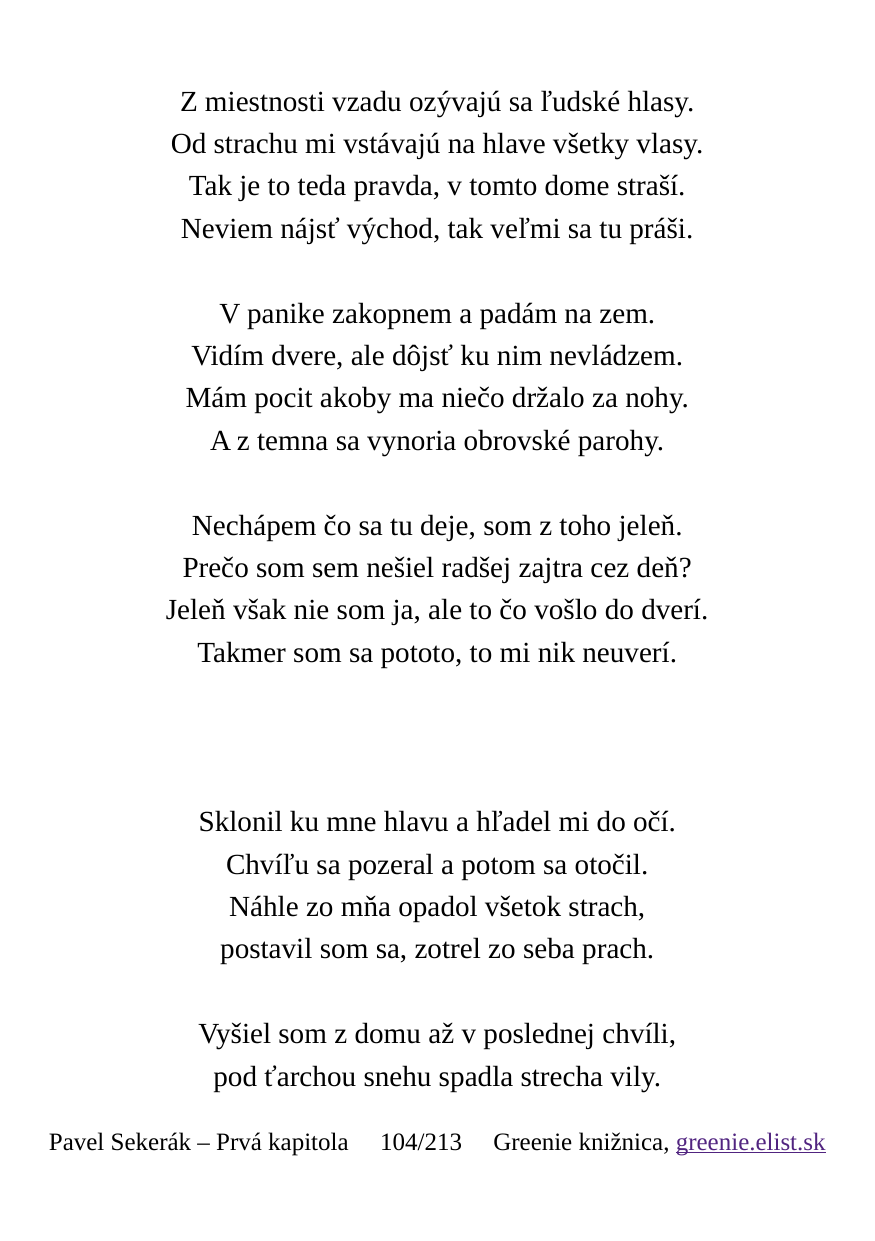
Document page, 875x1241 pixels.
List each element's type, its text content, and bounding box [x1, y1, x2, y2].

text Tak je to teda pravda, v tomto dome straší. [41, 168, 833, 202]
text A z temna sa vynoria obrovské parohy. [41, 423, 833, 456]
text Chvíľu sa pozeral a potom sa otočil. [41, 847, 833, 880]
text pod ťarchou snehu spadla strecha vily. [41, 1059, 833, 1092]
text Jeleň však nie som ja, ale to čo vošlo do dverí. [41, 592, 833, 626]
text V panike zakopnem a padám na zem. [41, 296, 833, 329]
text Mám pocit akoby ma niečo držalo za nohy. [41, 381, 833, 414]
text Sklonil ku mne hlavu a hľadel mi do očí. [41, 804, 833, 838]
text Nechápem čo sa tu deje, som z toho jeleň. [41, 508, 833, 541]
text Od strachu mi vstávajú na hlave všetky vlasy. [41, 126, 833, 160]
text Takmer som sa pototo, to mi nik neuverí. [41, 635, 833, 668]
text Náhle zo mňa opadol všetok strach, [41, 889, 833, 923]
text Vyšiel som z domu až v poslednej chvíli, [41, 1016, 833, 1050]
text Neviem nájsť východ, tak veľmi sa tu práši. [41, 211, 833, 244]
text Z miestnosti vzadu ozývajú sa ľudské hlasy. [41, 84, 833, 117]
text Prečo som sem nešiel radšej zajtra cez deň? [41, 550, 833, 584]
text postavil som sa, zotrel zo seba prach. [41, 932, 833, 965]
text Vidím dvere, ale dôjsť ku nim nevládzem. [41, 338, 833, 372]
